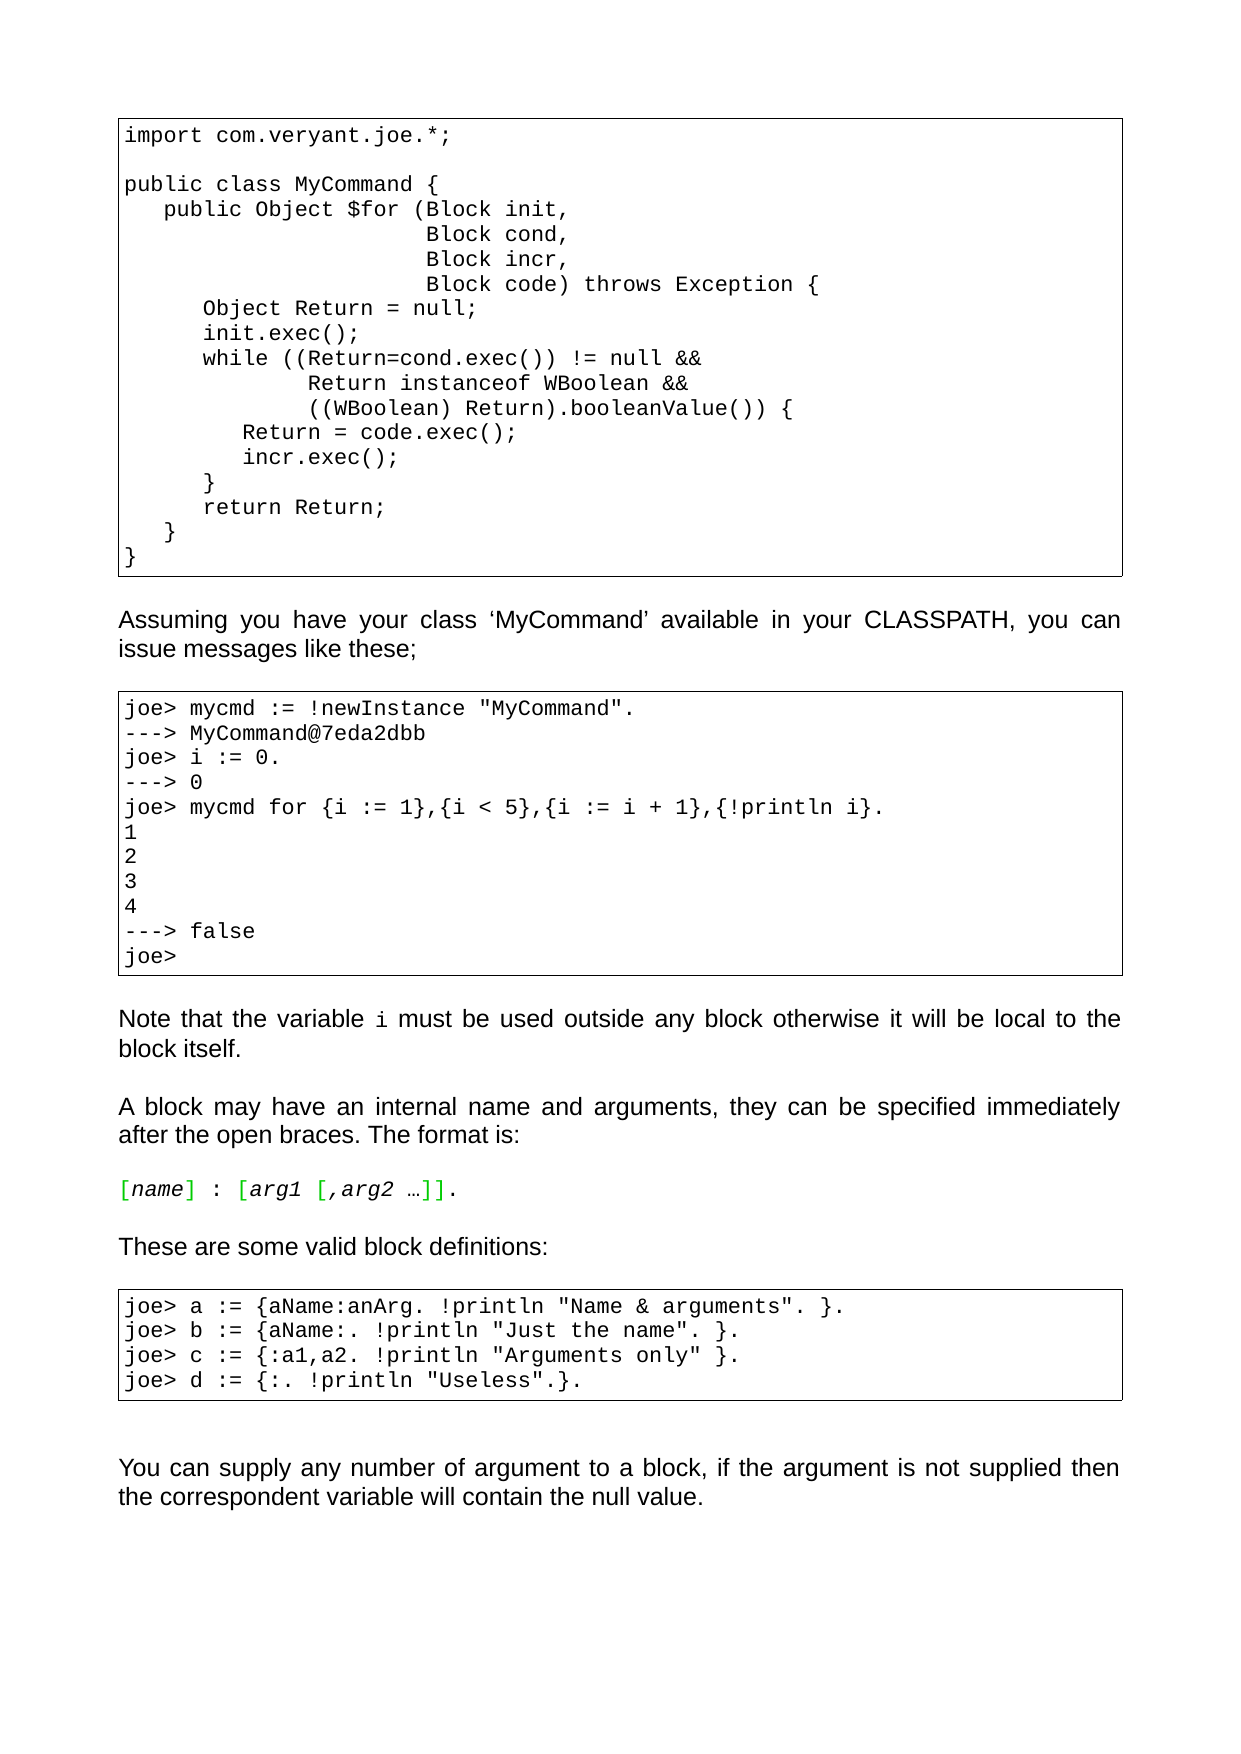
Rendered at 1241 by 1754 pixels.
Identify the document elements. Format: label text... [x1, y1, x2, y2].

text Note that the variable i must be used outside any block otherwise it will be local to the block itself. [118, 1004, 1122, 1063]
text [name] : [arg1 [,arg2 …]]. [118, 1178, 1122, 1203]
text These are some valid block definitions: [118, 1231, 1122, 1260]
text You can supply any number of argument to a block, if the argument is not supplied then the correspondent variable will contain the null value. [118, 1453, 1122, 1511]
table_header joe> a := {aName:anArg. !println "Name & arguments". }. joe> b := {aName:. !println "Just the name". }. joe> c := {:a1,a2. !println "Arguments only" }. joe> d := {:. !println "Useless".}. [119, 1290, 1122, 1400]
table_header joe> mycmd := !newInstance "MyCommand". ---> MyCommand@7eda2dbb joe> i := 0. ---> 0 joe> mycmd for {i := 1},{i < 5},{i := i + 1},{!println i}. 1 2 3 4 ---> false joe> [119, 692, 1122, 975]
text Assuming you have your class ‘MyCommand’ available in your CLASSPATH, you can issue messages like these; [118, 605, 1122, 662]
text A block may have an internal name and arguments, they can be specified immediately after the open braces. The format is: [118, 1092, 1122, 1149]
table_header import com.veryant.joe.*; public class MyCommand { public Object $for (Block init, Block cond, Block incr, Block code) throws Exception { Object Return = null; init.exec(); while ((Return=cond.exec()) != null && Return instanceof WBoolean && ((WBoolean) Return).booleanValue()) { Return = code.exec(); incr.exec(); } return Return; } } [119, 119, 1122, 576]
